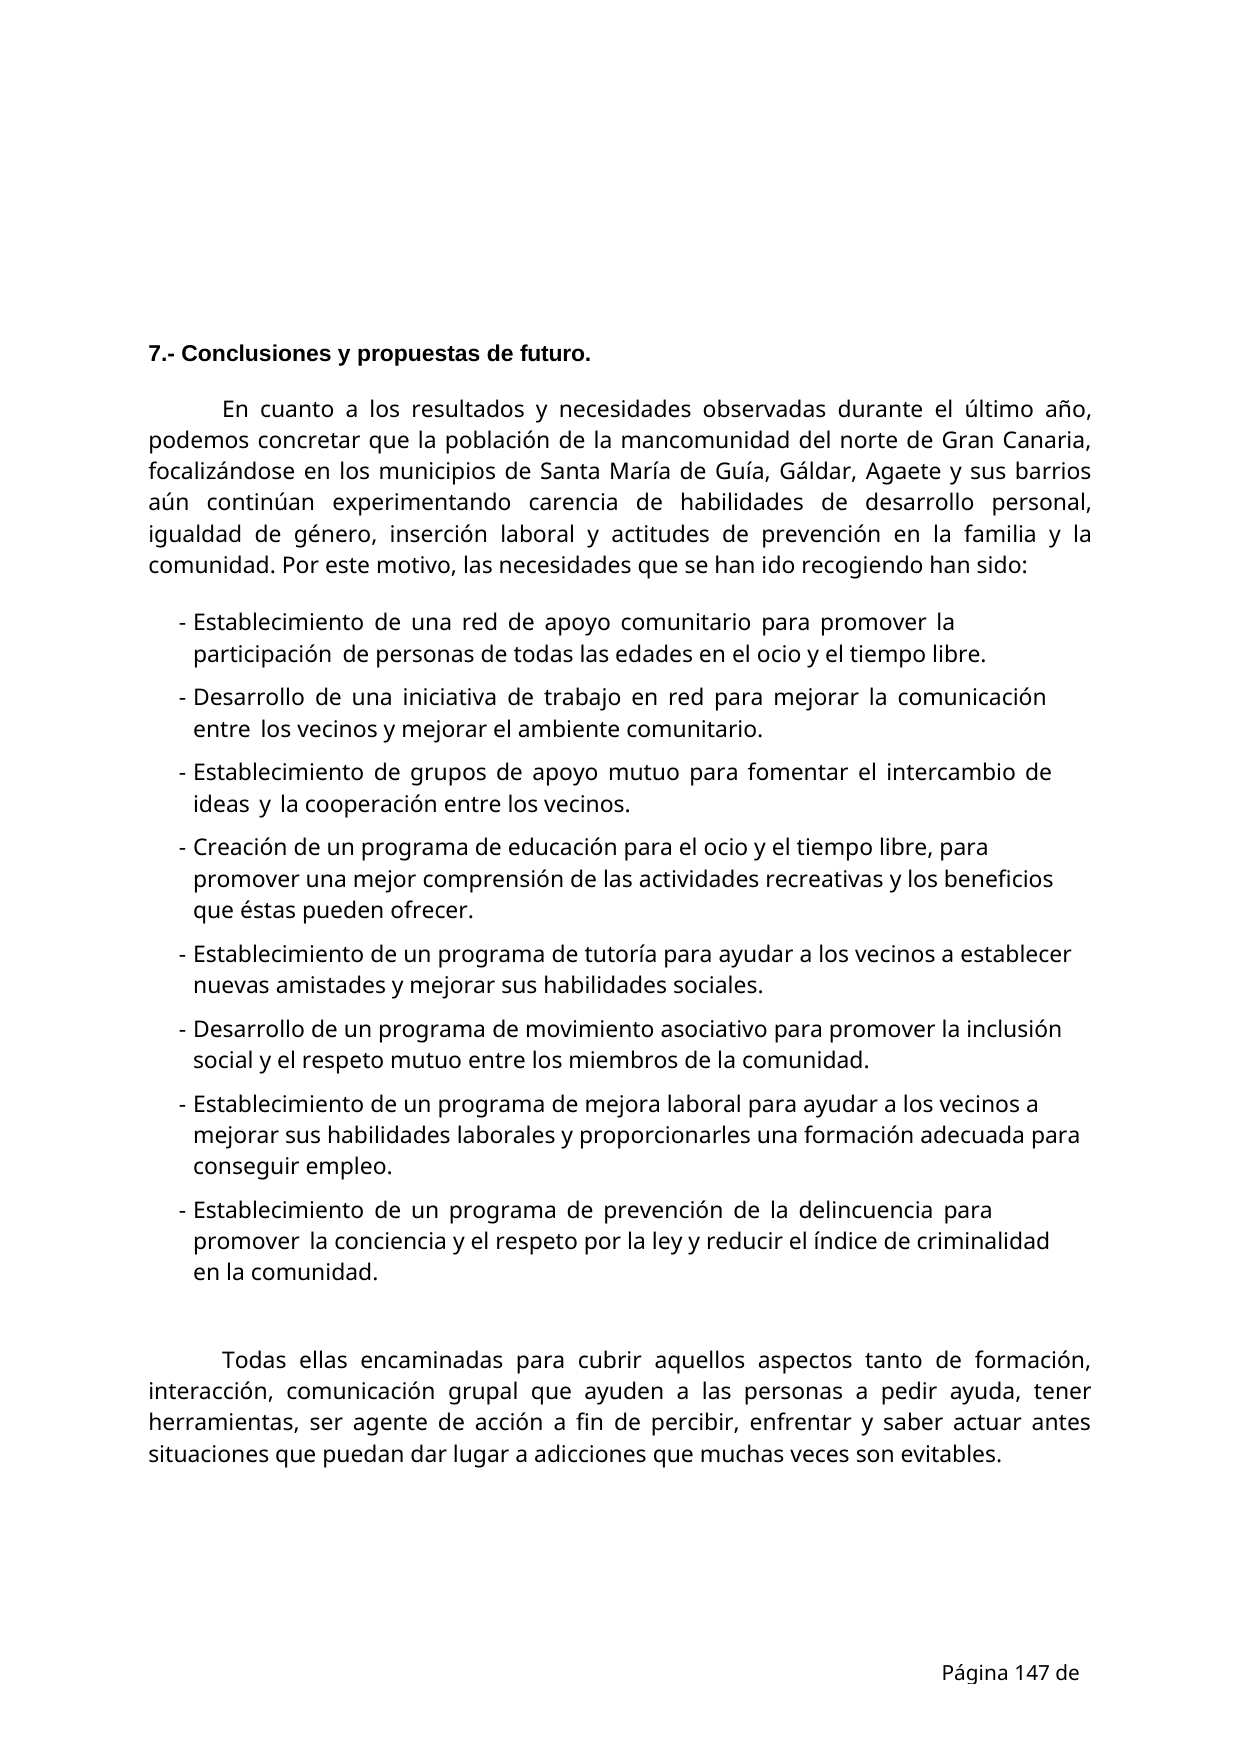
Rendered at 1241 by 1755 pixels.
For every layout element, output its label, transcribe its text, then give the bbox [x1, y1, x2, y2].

list Establecimiento de un programa de mejora laboral para ayudar a los vecinos a mejorar sus habilidades laborales y proporcionarles una formación adecuada para conseguir empleo. [179, 1087, 1089, 1181]
text Todas ellas encaminadas para cubrir aquellos aspectos tanto de formación, interacción, comunicación grupal que ayuden a las personas a pedir ayuda, tener herramientas, ser agente de acción a fin de percibir, enfrentar y saber actuar antes situaciones que puedan dar lugar a adicciones que muchas veces son evitables. [148, 1344, 1092, 1469]
list Establecimiento de un programa de prevención de la delincuencia para promover la conciencia y el respeto por la ley y reducir el índice de criminalidad en la comunidad. [179, 1194, 1065, 1287]
list Creación de un programa de educación para el ocio y el tiempo libre, para promover una mejor comprensión de las actividades recreativas y los beneficios que éstas pueden ofrecer. [179, 831, 1086, 925]
list Establecimiento de un programa de tutoría para ayudar a los vecinos a establecer nuevas amistades y mejorar sus habilidades sociales. [179, 937, 1076, 1000]
list Desarrollo de un programa de movimiento asociativo para promover la inclusión social y el respeto mutuo entre los miembros de la comunidad. [179, 1012, 1082, 1075]
list Desarrollo de una iniciativa de trabajo en red para mejorar la comunicación entre los vecinos y mejorar el ambiente comunitario. [179, 681, 1078, 744]
text En cuanto a los resultados y necesidades observadas durante el último año, podemos concretar que la población de la mancomunidad del norte de Gran Canaria, focalizándose en los municipios de Santa María de Guía, Gáldar, Agaete y sus barrios aún continúan experimentando carencia de habilidades de desarrollo personal, igualdad de género, inserción laboral y actitudes de prevención en la familia y la comunidad. Por este motivo, las necesidades que se han ido recogiendo han sido: [148, 392, 1093, 580]
list Establecimiento de una red de apoyo comunitario para promover la participación de personas de todas las edades en el ocio y el tiempo libre. [179, 606, 1065, 669]
text 7.- Conclusiones y propuestas de futuro. [148, 340, 1152, 366]
list Establecimiento de grupos de apoyo mutuo para fomentar el intercambio de ideas y la cooperación entre los vecinos. [179, 756, 1089, 819]
